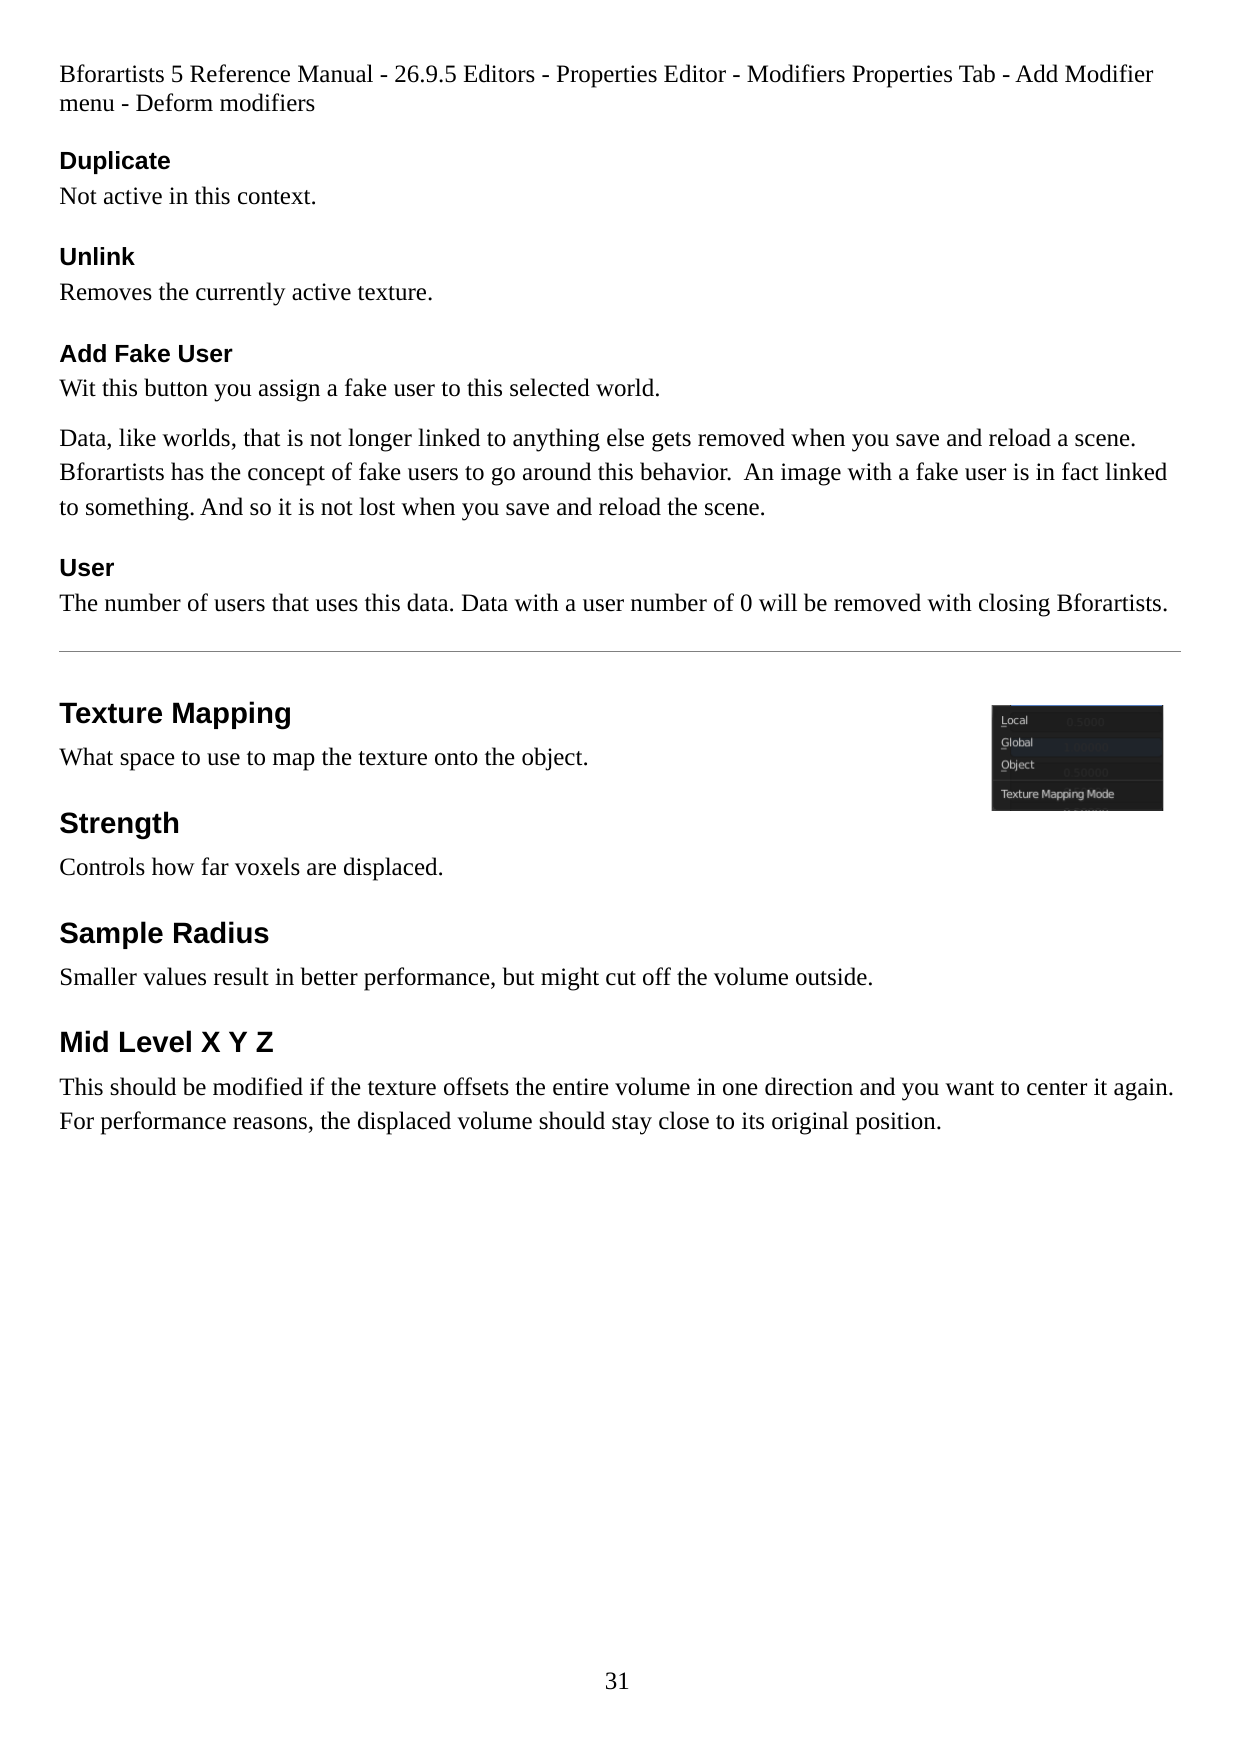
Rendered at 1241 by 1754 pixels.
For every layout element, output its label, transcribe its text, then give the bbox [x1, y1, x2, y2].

text Wit this button you assign a fake user to this selected world. [59, 373, 1181, 402]
text Removes the currently active texture. [59, 277, 1181, 306]
subtitle Sample Radius [59, 916, 1181, 949]
text Data, like worlds, that is not longer linked to anything else gets removed when you save and reload a scene. Bforartists has the concept of fake users to go around this behavior. An image with a fake user is in fact linked to something. And so it is not lost when you save and reload the scene. [59, 423, 1181, 520]
text Not active in this context. [59, 181, 1181, 209]
subtitle Unlink [59, 242, 1181, 271]
subtitle Add Fake User [59, 339, 1181, 367]
picture [991, 705, 1164, 811]
subtitle Mid Level X Y Z [59, 1025, 1181, 1059]
text This should be modified if the texture offsets the entire volume in one direction and you want to center it again. For performance reasons, the displaced volume should stay close to its original position. [59, 1072, 1181, 1135]
text Controls how far voxels are displaced. [59, 852, 1181, 881]
text Smaller values result in better performance, but might cut off the volume outside. [59, 962, 1181, 991]
text What space to use to map the texture onto the object. [59, 742, 991, 771]
text The number of users that uses this data. Data with a user number of 0 will be removed with closing Bforartists. [59, 588, 1181, 617]
subtitle User [59, 553, 1181, 582]
subtitle Texture Mapping [59, 696, 1181, 729]
subtitle Duplicate [59, 146, 1181, 174]
subtitle Strength [59, 806, 1181, 839]
